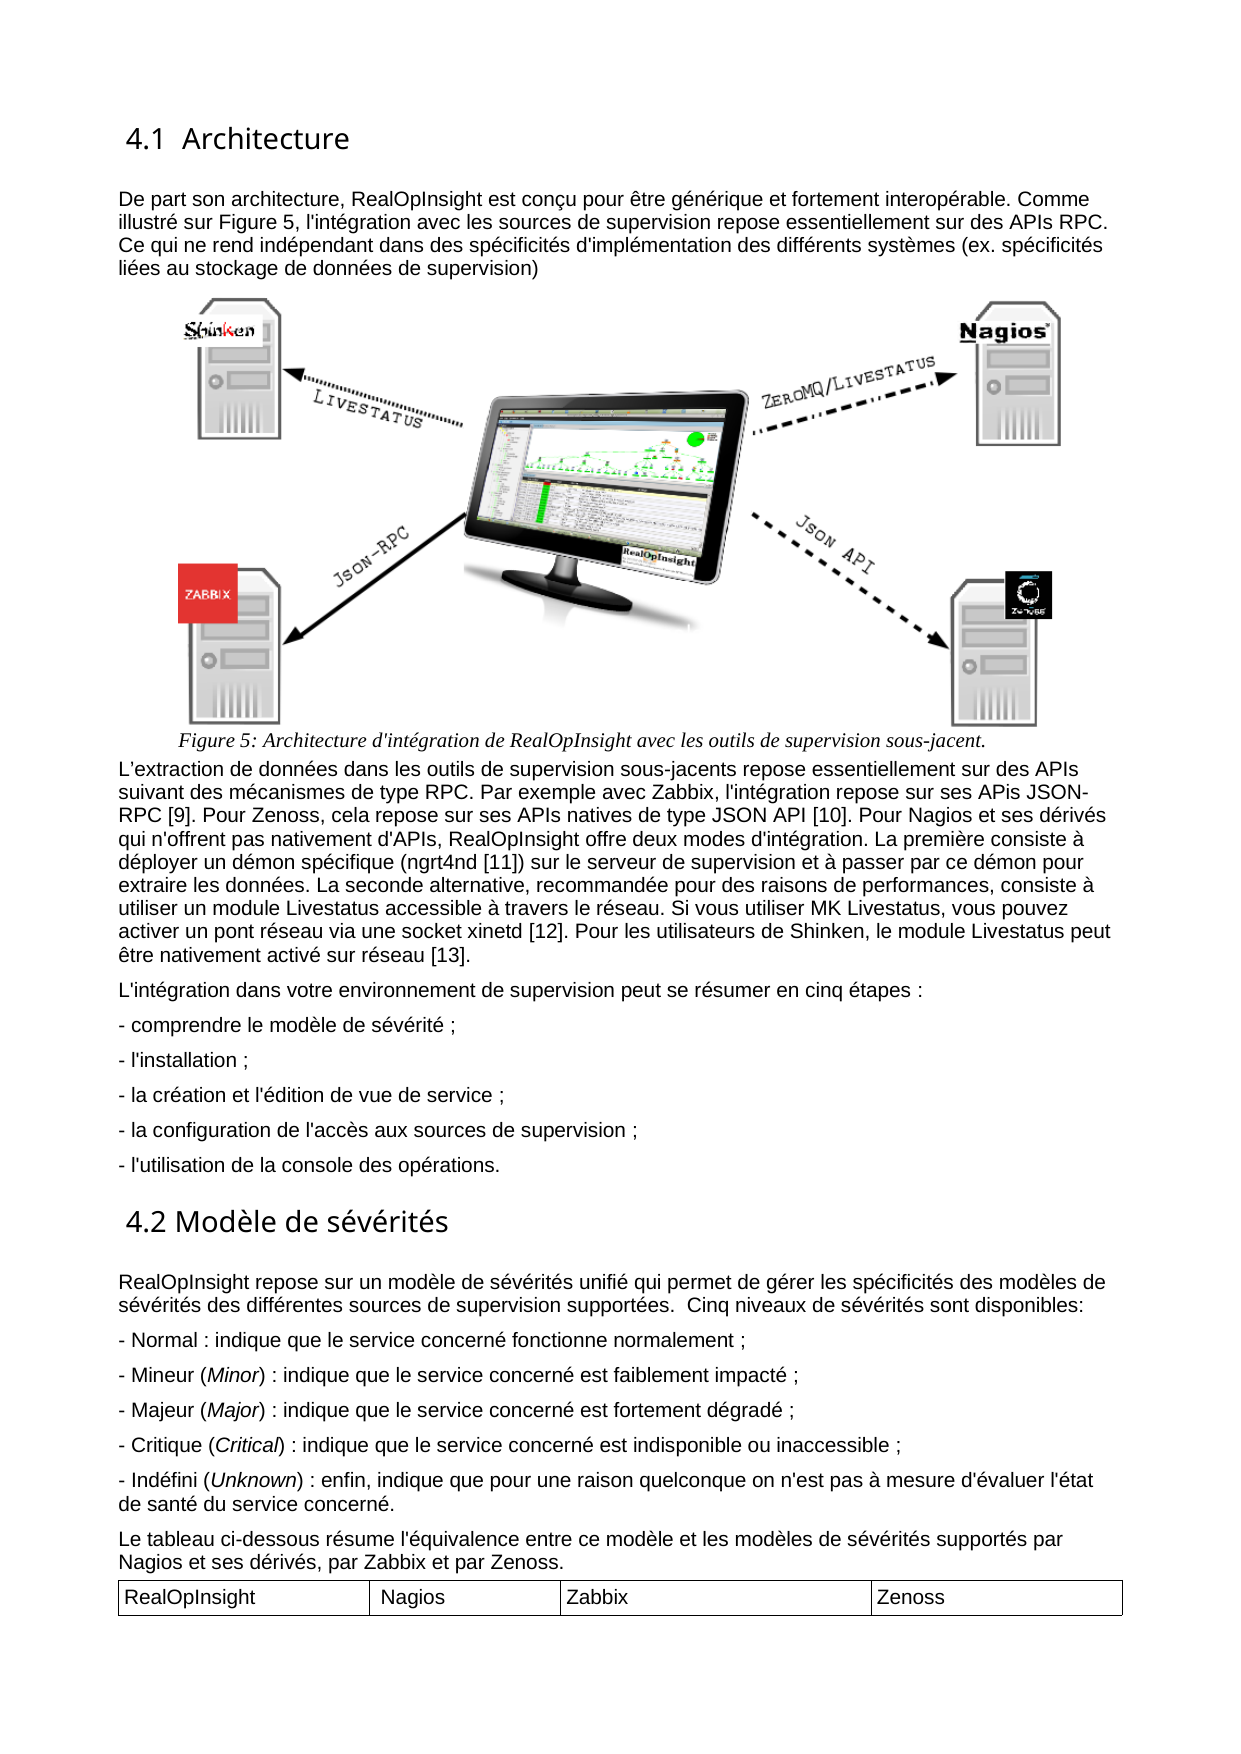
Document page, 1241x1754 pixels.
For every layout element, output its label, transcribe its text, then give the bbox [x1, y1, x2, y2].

text - Mineur (Minor) : indique que le service concerné est faiblement impacté ; [118, 1364, 1122, 1387]
subtitle Modèle de sévérités [118, 1202, 1122, 1241]
text - Normal : indique que le service concerné fonctionne normalement ; [118, 1329, 1122, 1352]
table_header Nagios [370, 1581, 560, 1615]
subtitle Architecture [118, 118, 1122, 158]
text L’extraction de données dans les outils de supervision sous-jacents repose essentiellement sur des APIs suivant des mécanismes de type RPC. Par exemple avec Zabbix, l'intégration repose sur ses APis JSON-RPC [9]. Pour Zenoss, cela repose sur ses APIs natives de type JSON API [10]. Pour Nagios et ses dérivés qui n'offrent pas nativement d'APIs, RealOpInsight offre deux modes d'intégration. La première consiste à déployer un démon spécifique (ngrt4nd [11]) sur le serveur de supervision et à passer par ce démon pour extraire les données. La seconde alternative, recommandée pour des raisons de performances, consiste à utiliser un module Livestatus accessible à travers le réseau. Si vous utiliser MK Livestatus, vous pouvez activer un pont réseau via une socket xinetd [12]. Pour les utilisateurs de Shinken, le module Livestatus peut être nativement activé sur réseau [13]. [118, 292, 1122, 967]
text - comprendre le modèle de sévérité ; [118, 1013, 1122, 1037]
text RealOpInsight repose sur un modèle de sévérités unifié qui permet de gérer les spécificités des modèles de sévérités des différentes sources de supervision supportées. Cinq niveaux de sévérités sont disponibles: [118, 1271, 1122, 1317]
table_header Zenoss [872, 1581, 1122, 1615]
text - l'installation ; [118, 1048, 1122, 1072]
text - la création et l'édition de vue de service ; [118, 1083, 1122, 1107]
table_header RealOpInsight [119, 1581, 369, 1615]
text - Majeur (Major) : indique que le service concerné est fortement dégradé ; [118, 1399, 1122, 1422]
text - Critique (Critical) : indique que le service concerné est indisponible ou inaccessible ; [118, 1434, 1122, 1457]
text - Indéfini (Unknown) : enfin, indique que pour une raison quelconque on n'est pas à mesure d'évaluer l'état de santé du service concerné. [118, 1469, 1122, 1516]
picture [178, 297, 1063, 729]
text Le tableau ci-dessous résume l'équivalence entre ce modèle et les modèles de sévérités supportés par Nagios et ses dérivés, par Zabbix et par Zenoss. [118, 1527, 1122, 1574]
table_header Zabbix [561, 1581, 871, 1615]
text De part son architecture, RealOpInsight est conçu pour être générique et fortement interopérable. Comme illustré sur Figure 5, l'intégration avec les sources de supervision repose essentiellement sur des APIs RPC. Ce qui ne rend indépendant dans des spécificités d'implémentation des différents systèmes (ex. spécificités liées au stockage de données de supervision) [118, 187, 1122, 280]
text - l'utilisation de la console des opérations. [118, 1153, 1122, 1177]
text - la configuration de l'accès aux sources de supervision ; [118, 1118, 1122, 1142]
text L'intégration dans votre environnement de supervision peut se résumer en cinq étapes : [118, 978, 1122, 1002]
text Figure 5: Architecture d'intégration de RealOpInsight avec les outils de supervision sous-jacent. [178, 729, 1062, 752]
